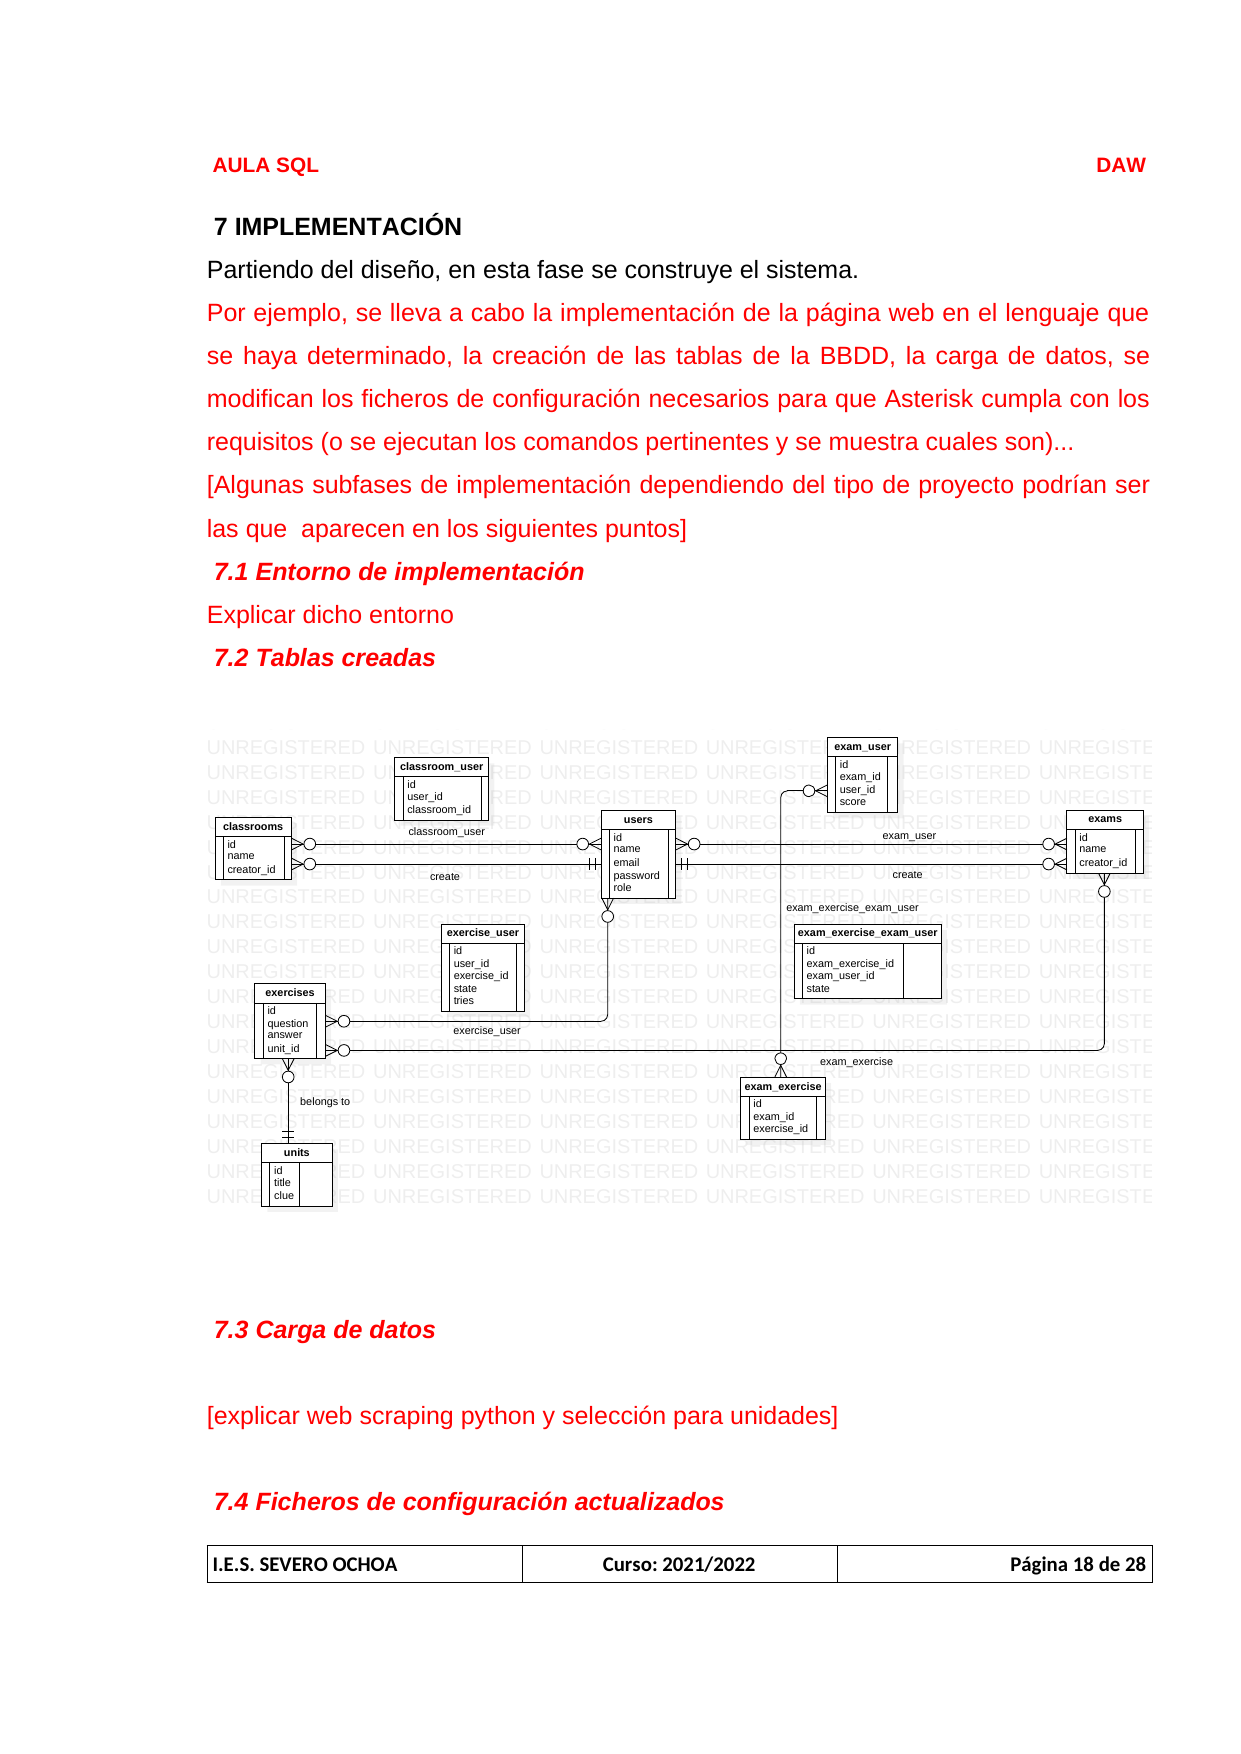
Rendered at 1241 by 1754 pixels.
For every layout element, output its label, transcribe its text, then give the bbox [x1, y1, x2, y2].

list Explicar dicho entorno [169, 600, 1152, 629]
list Partiendo del diseño, en esta fase se construye el sistema. [207, 255, 1152, 284]
text [explicar web scraping python y selección para unidades] [207, 1401, 1152, 1430]
subtitle Ficheros de configuración actualizados [207, 1487, 1152, 1516]
subtitle Entorno de implementación [207, 557, 1152, 586]
list [Algunas subfases de implementación dependiendo del tipo de proyecto podrían ser las que aparecen en los siguientes puntos] [169, 471, 1152, 542]
list Por ejemplo, se lleva a cabo la implementación de la página web en el lenguaje que se haya determinado, la creación de las tablas de la BBDD, la carga de datos, se modifican los ficheros de configuración necesarios para que Asterisk cumpla con los requisitos (o se ejecutan los comandos pertinentes y se muestra cuales son)... [169, 298, 1152, 456]
subtitle IMPLEMENTACIÓN [207, 212, 1152, 241]
subtitle Tablas creadas [207, 643, 1152, 672]
subtitle Carga de datos [207, 1315, 1152, 1344]
